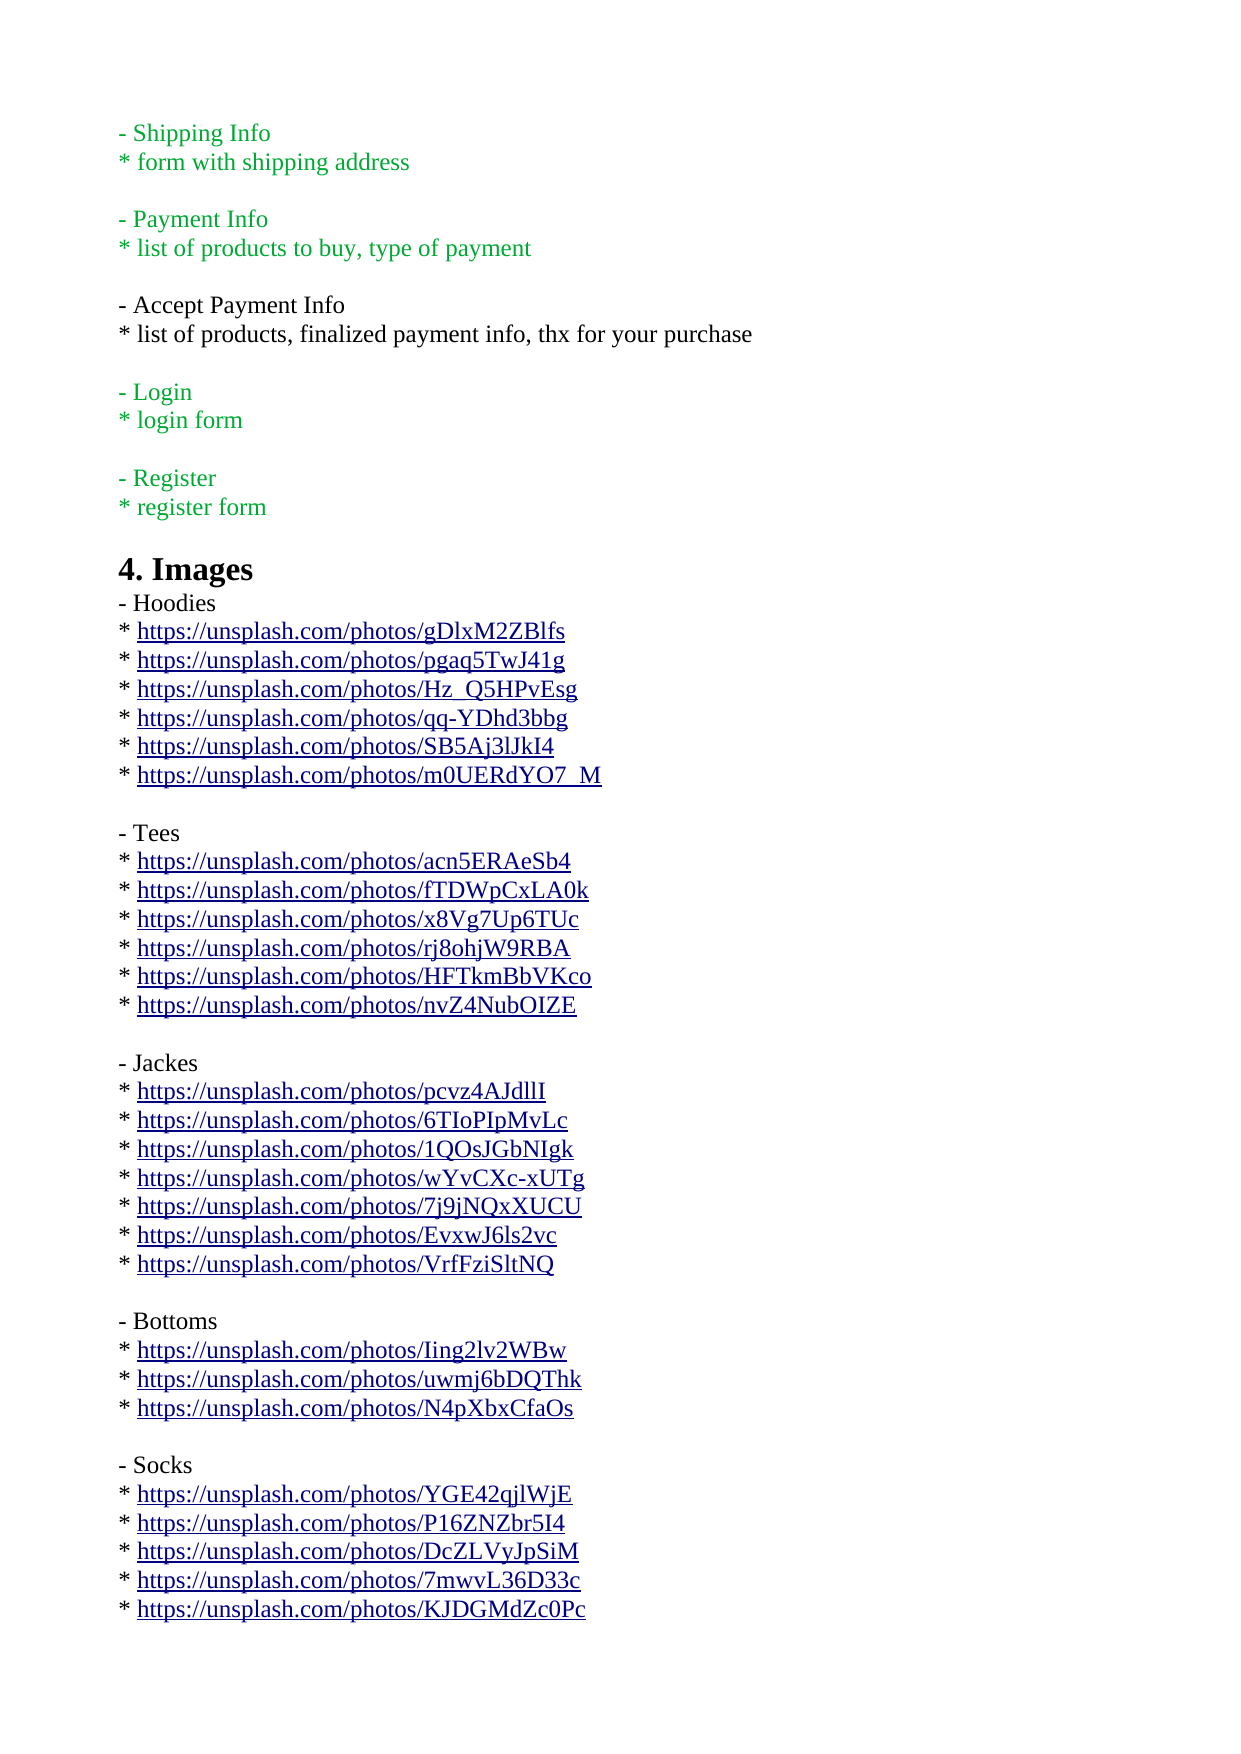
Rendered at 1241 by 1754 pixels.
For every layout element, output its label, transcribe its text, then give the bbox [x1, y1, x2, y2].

text * https://unsplash.com/photos/VrfFziSltNQ [118, 1249, 1122, 1278]
text * login form [118, 406, 1122, 434]
text * https://unsplash.com/photos/pcvz4AJdllI [118, 1076, 1122, 1105]
text * list of products, finalized payment info, thx for your purchase [118, 319, 1122, 348]
text * https://unsplash.com/photos/6TIoPIpMvLc [118, 1105, 1122, 1134]
text * https://unsplash.com/photos/7mwvL36D33c [118, 1565, 1122, 1594]
text * https://unsplash.com/photos/EvxwJ6ls2vc [118, 1220, 1122, 1249]
text - Shipping Info [118, 118, 1122, 147]
text - Bottoms [118, 1306, 1122, 1335]
text - Login [118, 377, 1122, 406]
text * https://unsplash.com/photos/7j9jNQxXUCU [118, 1191, 1122, 1220]
text - Payment Info [118, 204, 1122, 233]
text * https://unsplash.com/photos/x8Vg7Up6TUc [118, 904, 1122, 933]
text * https://unsplash.com/photos/acn5ERAeSb4 [118, 846, 1122, 875]
text * https://unsplash.com/photos/gDlxM2ZBlfs [118, 616, 1122, 645]
text * https://unsplash.com/photos/Hz_Q5HPvEsg [118, 674, 1122, 703]
text * https://unsplash.com/photos/Iing2lv2WBw [118, 1335, 1122, 1364]
text - Accept Payment Info [118, 291, 1122, 319]
text * https://unsplash.com/photos/rj8ohjW9RBA [118, 933, 1122, 961]
text * register form [118, 492, 1122, 521]
text * https://unsplash.com/photos/uwmj6bDQThk [118, 1364, 1122, 1393]
text * form with shipping address [118, 147, 1122, 176]
text - Tees [118, 818, 1122, 846]
text * https://unsplash.com/photos/nvZ4NubOIZE [118, 990, 1122, 1019]
text * https://unsplash.com/photos/SB5Aj3lJkI4 [118, 731, 1122, 760]
text - Socks [118, 1450, 1122, 1479]
text - Jackes [118, 1048, 1122, 1076]
text * list of products to buy, type of payment [118, 233, 1122, 262]
text * https://unsplash.com/photos/m0UERdYO7_M [118, 760, 1122, 789]
text * https://unsplash.com/photos/wYvCXc-xUTg [118, 1163, 1122, 1191]
text * https://unsplash.com/photos/YGE42qjlWjE [118, 1479, 1122, 1508]
text 4. Images [118, 549, 1122, 588]
text - Hoodies [118, 588, 1122, 616]
text - Register [118, 463, 1122, 492]
text * https://unsplash.com/photos/qq-YDhd3bbg [118, 703, 1122, 731]
text * https://unsplash.com/photos/HFTkmBbVKco [118, 961, 1122, 990]
text * https://unsplash.com/photos/1QOsJGbNIgk [118, 1134, 1122, 1163]
text * https://unsplash.com/photos/pgaq5TwJ41g [118, 645, 1122, 674]
text * https://unsplash.com/photos/P16ZNZbr5I4 [118, 1508, 1122, 1536]
text * https://unsplash.com/photos/N4pXbxCfaOs [118, 1393, 1122, 1421]
text * https://unsplash.com/photos/fTDWpCxLA0k [118, 875, 1122, 904]
text * https://unsplash.com/photos/DcZLVyJpSiM [118, 1536, 1122, 1565]
text * https://unsplash.com/photos/KJDGMdZc0Pc [118, 1594, 1122, 1623]
